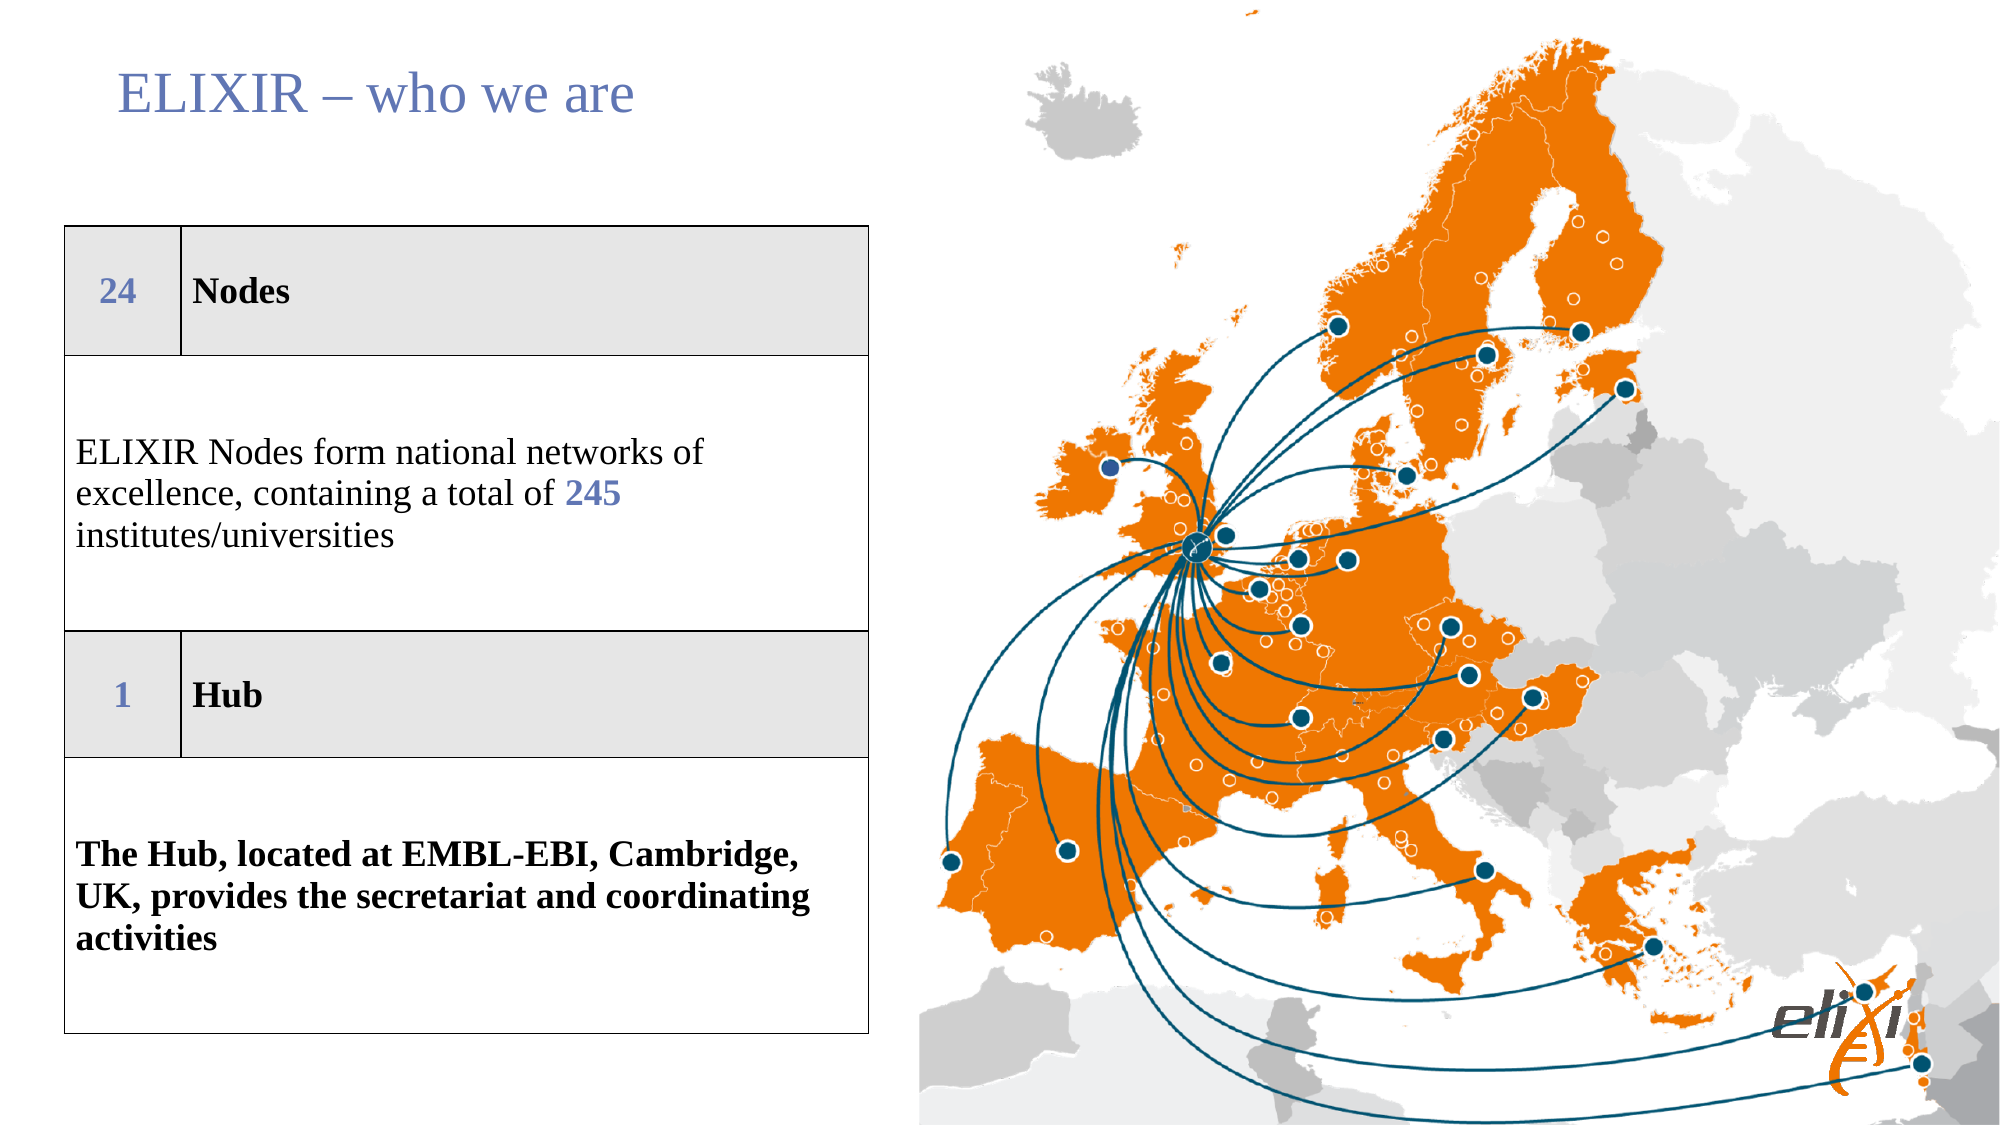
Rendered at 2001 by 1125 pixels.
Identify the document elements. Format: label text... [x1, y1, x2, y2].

table_cell 1 [65, 632, 180, 757]
text_box ELIXIR – who we are [117, 54, 919, 161]
table_cell Hub [182, 632, 868, 757]
table_cell The Hub, located at EMBL-EBI, Cambridge, UK, provides the secretariat and coordinating activities [65, 758, 868, 1033]
table_header Nodes [182, 227, 868, 355]
table_cell ELIXIR Nodes form national networks of excellence, containing a total of 245 institutes/universities [65, 356, 868, 630]
picture [1190, 544, 1197, 556]
picture [919, 0, 2000, 1125]
table_header 24 [65, 227, 180, 355]
